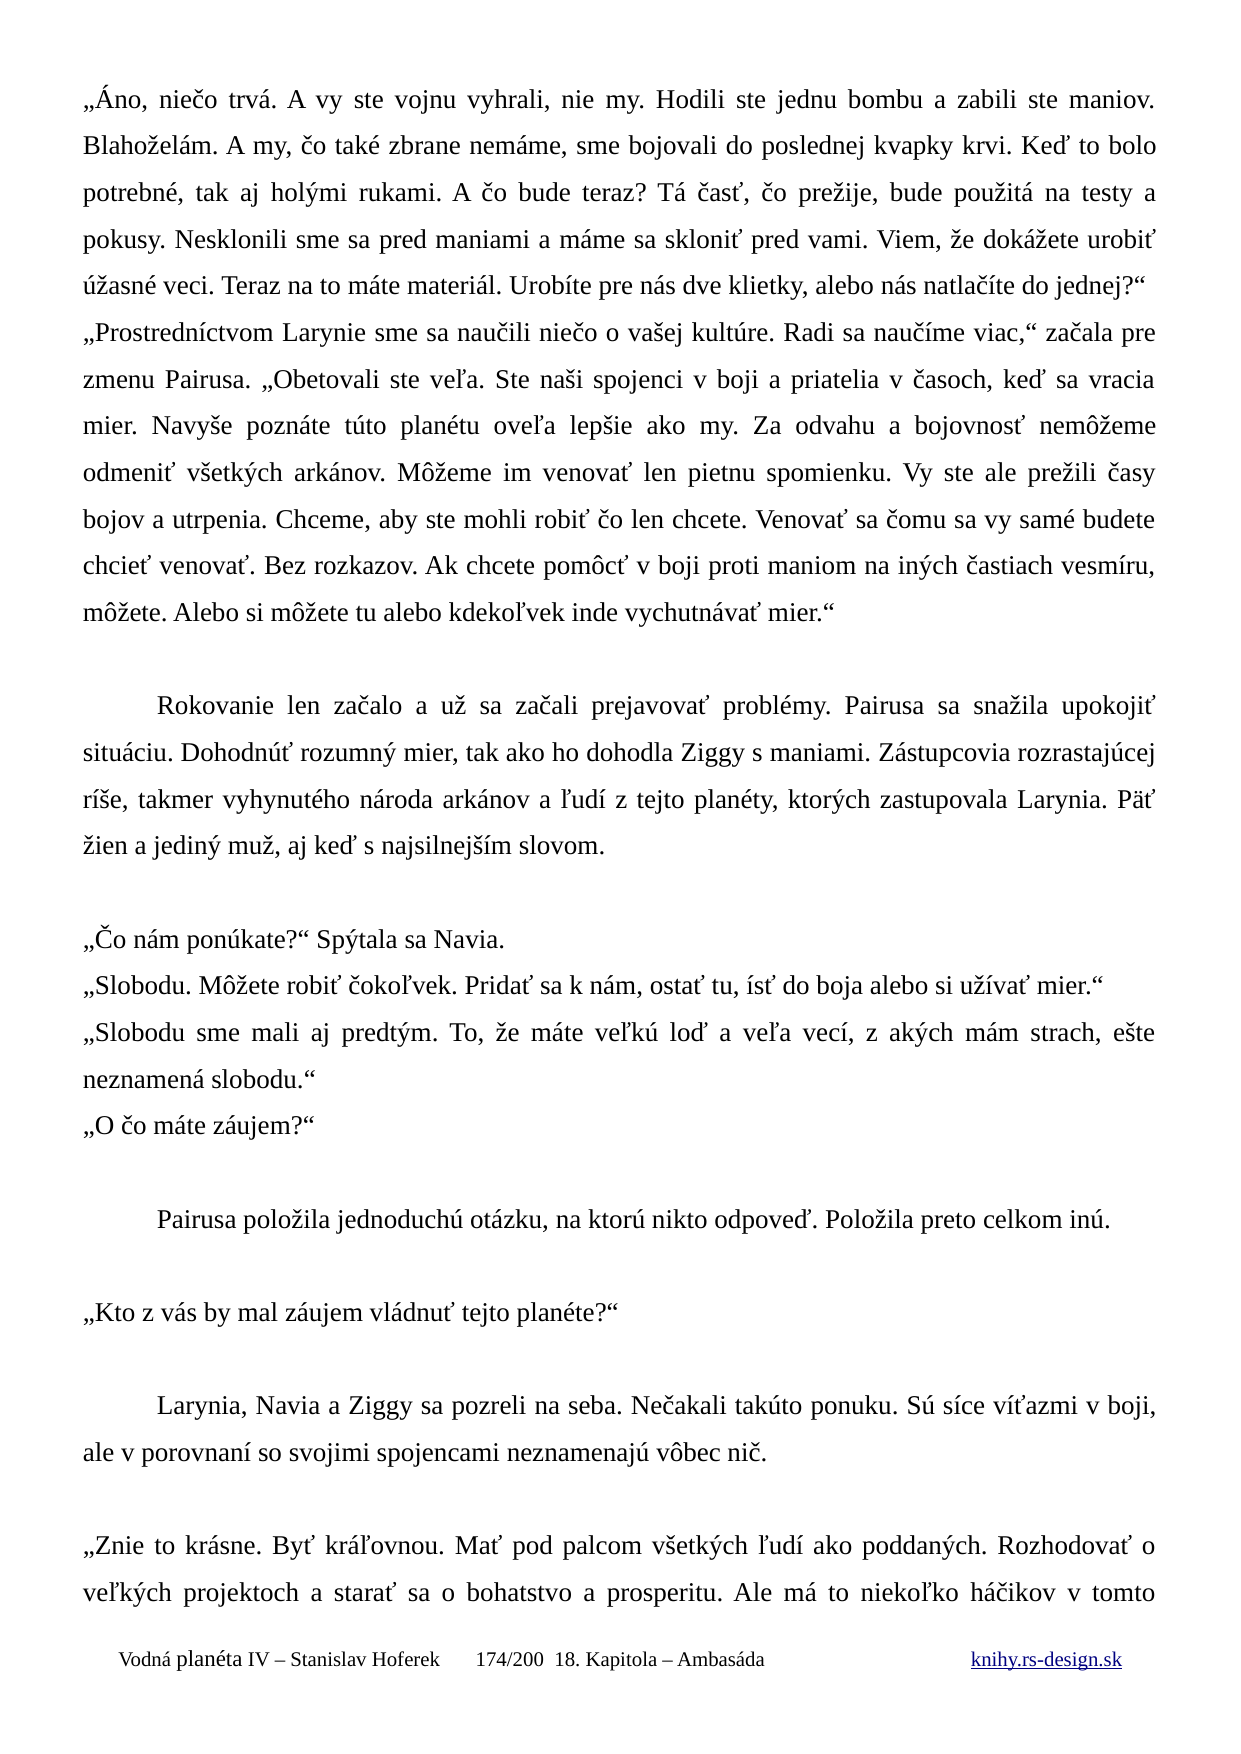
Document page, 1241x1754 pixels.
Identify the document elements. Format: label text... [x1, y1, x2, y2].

text „Slobodu. Môžete robiť čokoľvek. Pridať sa k nám, ostať tu, ísť do boja alebo si užívať mier.“ [83, 969, 1157, 1001]
text „Znie to krásne. Byť kráľovnou. Mať pod palcom všetkých ľudí ako poddaných. Rozhodovať o veľkých projektoch a starať sa o bohatstvo a prosperitu. Ale má to niekoľko háčikov v tomto [83, 1529, 1157, 1607]
text „Čo nám ponúkate?“ Spýtala sa Navia. [83, 923, 1157, 954]
text Rokovanie len začalo a už sa začali prejavovať problémy. Pairusa sa snažila upokojiť situáciu. Dohodnúť rozumný mier, tak ako ho dohodla Ziggy s maniami. Zástupcovia rozrastajúcej ríše, takmer vyhynutého národa arkánov a ľudí z tejto planéty, ktorých zastupovala Larynia. Päť žien a jediný muž, aj keď s najsilnejším slovom. [83, 689, 1157, 861]
text „Kto z vás by mal záujem vládnuť tejto planéte?“ [83, 1296, 1157, 1327]
text „Prostredníctvom Larynie sme sa naučili niečo o vašej kultúre. Radi sa naučíme viac,“ začala pre zmenu Pairusa. „Obetovali ste veľa. Ste naši spojenci v boji a priatelia v časoch, keď sa vracia mier. Navyše poznáte túto planétu oveľa lepšie ako my. Za odvahu a bojovnosť nemôžeme odmeniť všetkých arkánov. Môžeme im venovať len pietnu spomienku. Vy ste ale prežili časy bojov a utrpenia. Chceme, aby ste mohli robiť čo len chcete. Venovať sa čomu sa vy samé budete chcieť venovať. Bez rozkazov. Ak chcete pomôcť v boji proti maniom na iných častiach vesmíru, môžete. Alebo si môžete tu alebo kdekoľvek inde vychutnávať mier.“ [83, 316, 1157, 627]
text Pairusa položila jednoduchú otázku, na ktorú nikto odpoveď. Položila preto celkom inú. [83, 1203, 1157, 1234]
text „O čo máte záujem?“ [83, 1109, 1157, 1141]
text Larynia, Navia a Ziggy sa pozreli na seba. Nečakali takúto ponuku. Sú síce víťazmi v boji, ale v porovnaní so svojimi spojencami neznamenajú vôbec nič. [83, 1389, 1157, 1467]
text „Slobodu sme mali aj predtým. To, že máte veľkú loď a veľa vecí, z akých mám strach, ešte neznamená slobodu.“ [83, 1016, 1157, 1094]
text „Áno, niečo trvá. A vy ste vojnu vyhrali, nie my. Hodili ste jednu bombu a zabili ste maniov. Blahoželám. A my, čo také zbrane nemáme, sme bojovali do poslednej kvapky krvi. Keď to bolo potrebné, tak aj holými rukami. A čo bude teraz? Tá časť, čo prežije, bude použitá na testy a pokusy. Nesklonili sme sa pred maniami a máme sa skloniť pred vami. Viem, že dokážete urobiť úžasné veci. Teraz na to máte materiál. Urobíte pre nás dve klietky, alebo nás natlačíte do jednej?“ [83, 83, 1157, 301]
